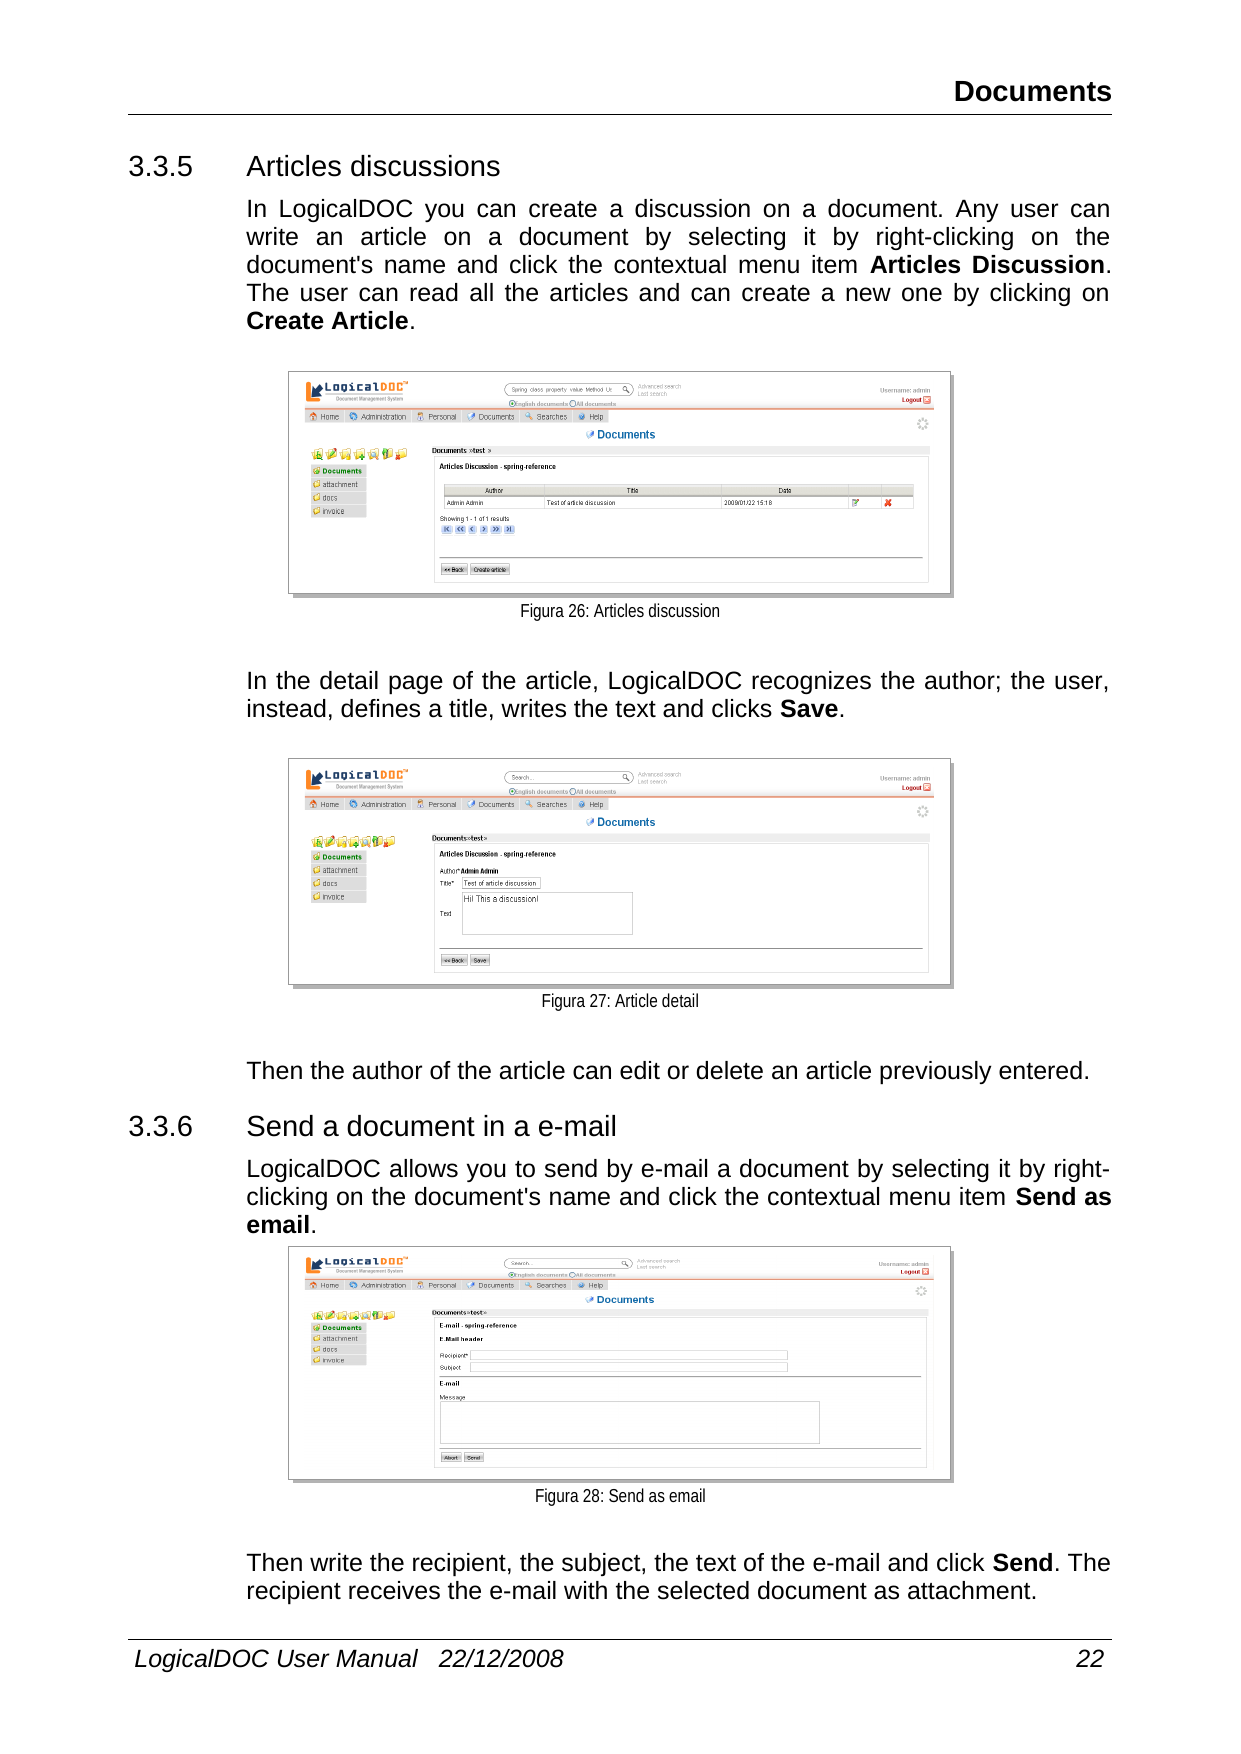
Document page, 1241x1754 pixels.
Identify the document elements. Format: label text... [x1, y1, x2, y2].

text Figura 26: Articles discussion [288, 594, 952, 621]
text Figura 28: Send as email [288, 1480, 952, 1506]
picture [304, 379, 934, 585]
picture [304, 767, 934, 975]
text LogicalDOC allows you to send by e-mail a document by selecting it by right-clicking on the document's name and click the contextual menu item Send as email. [246, 1154, 1112, 1238]
text In the detail page of the article, LogicalDOC recognizes the author; the user, instead, defines a title, writes the text and clicks Save. [246, 667, 1112, 722]
subtitle Articles discussions [128, 150, 1112, 183]
subtitle Send a document in a e-mail [128, 1109, 1112, 1142]
text Then write the recipient, the subject, the text of the e-mail and click Send. The recipient receives the e-mail with the selected document as attachment. [246, 1548, 1112, 1604]
text In LogicalDOC you can create a discussion on a document. Any user can write an article on a document by selecting it by right-clicking on the document's name and click the contextual menu item Articles Discussion. The user can read all the articles and can create a new one by clicking on Create Article. [246, 195, 1112, 334]
text Figura 27: Article detail [288, 985, 952, 1012]
text Then the author of the article can edit or delete an article previously entered. [246, 1057, 1112, 1085]
picture [304, 1255, 934, 1470]
